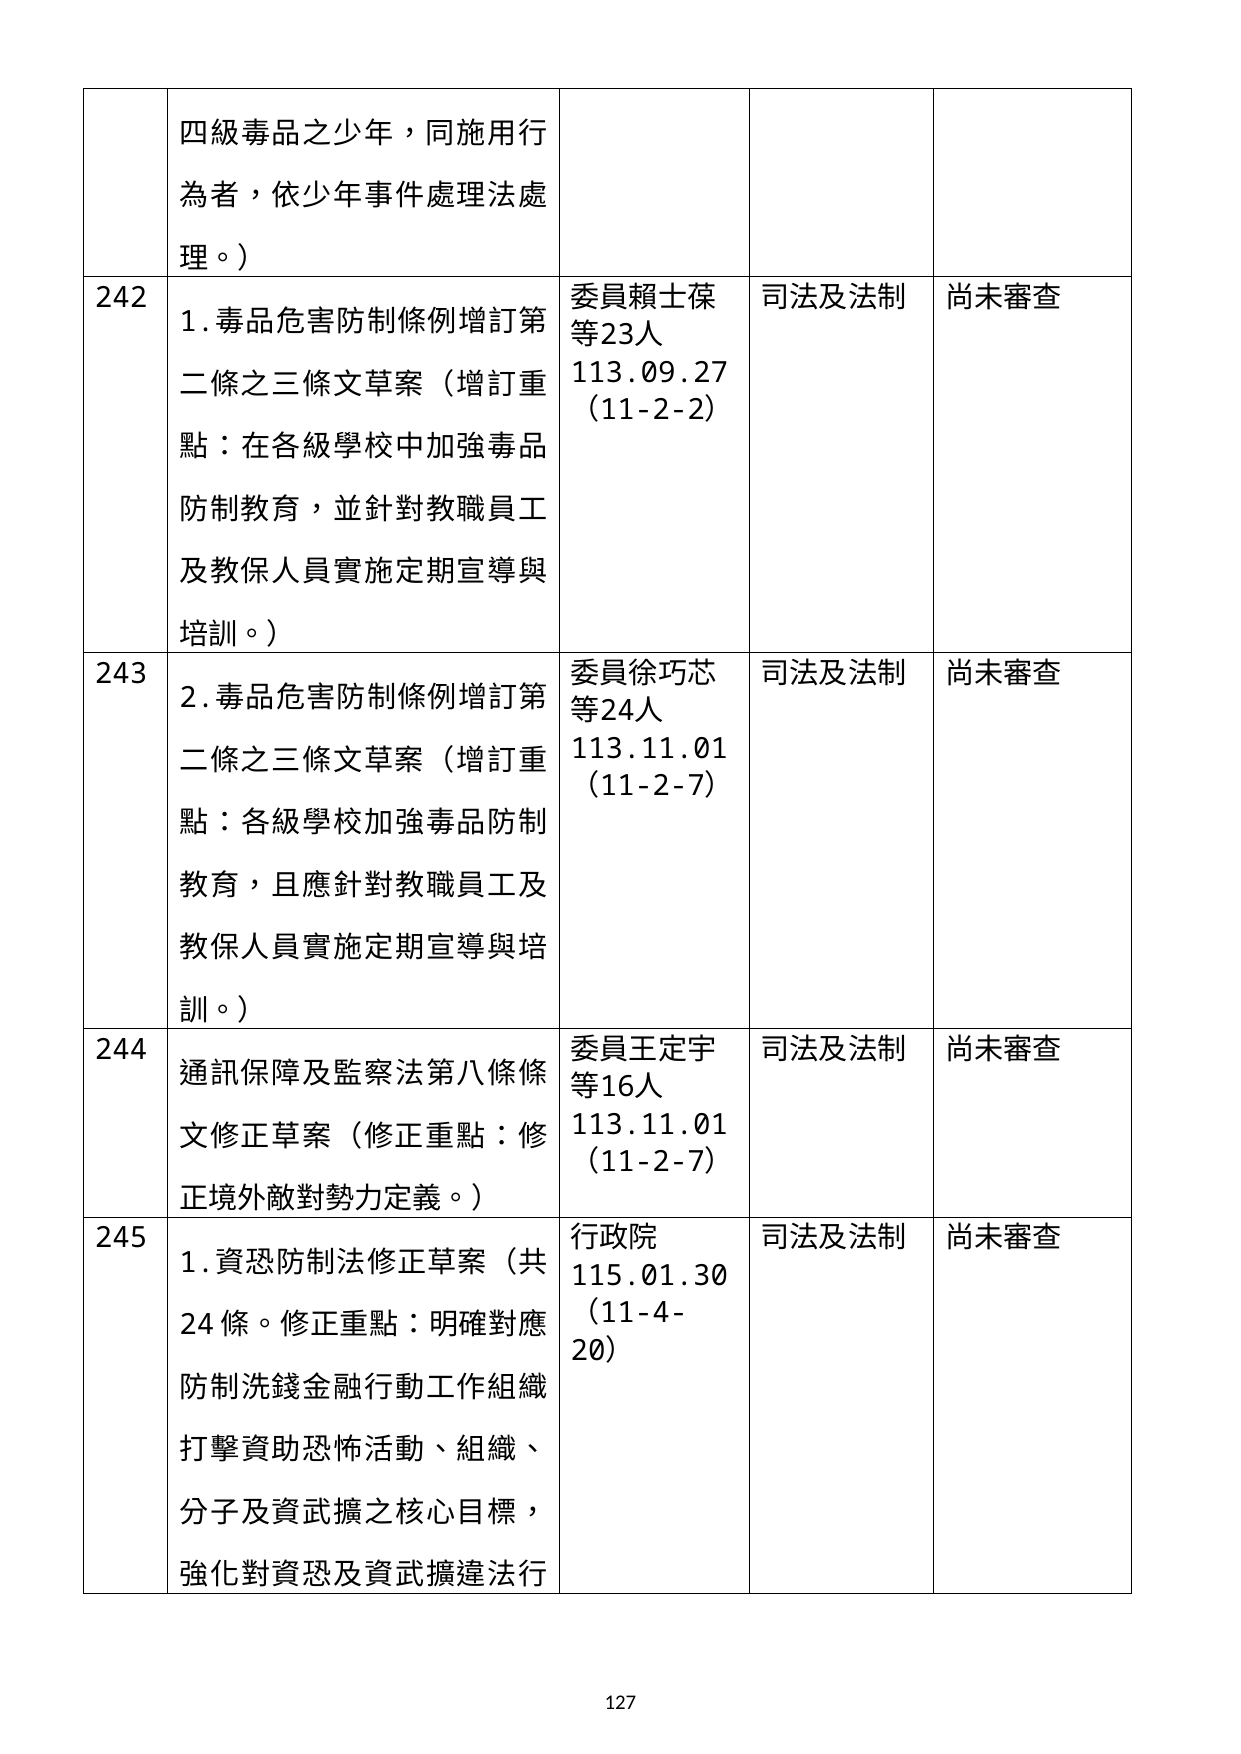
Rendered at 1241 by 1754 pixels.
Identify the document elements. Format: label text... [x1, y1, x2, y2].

table_cell 尚未審查 [934, 1029, 1131, 1217]
table_cell 委員賴士葆 等23人 113.09.27 （11-2-2） [560, 277, 749, 652]
table_cell 1.資恐防制法修正草案（共24條。修正重點：明確對應防制洗錢金融行動工作組織打擊資助恐怖活動、組織、分子及資武擴之核心目標，強化對資恐及資武擴違法行 [168, 1218, 559, 1593]
table_cell [934, 89, 1131, 276]
table_cell 通訊保障及監察法第八條條文修正草案（修正重點：修正境外敵對勢力定義。） [168, 1029, 559, 1217]
table_cell [84, 89, 167, 276]
table_cell 245 [84, 1218, 167, 1593]
table_cell 司法及法制 [750, 277, 933, 652]
table_cell 四級毒品之少年，同施用行為者，依少年事件處理法處理。） [168, 89, 559, 276]
table_cell 244 [84, 1029, 167, 1217]
table_cell 委員徐巧芯 等24人 113.11.01 （11-2-7） [560, 653, 749, 1028]
table_cell 尚未審查 [934, 1218, 1131, 1593]
table_cell 司法及法制 [750, 653, 933, 1028]
table_cell 尚未審查 [934, 653, 1131, 1028]
table_cell [750, 89, 933, 276]
table_cell 委員王定宇 等16人 113.11.01 （11-2-7） [560, 1029, 749, 1217]
table_cell 1.毒品危害防制條例增訂第二條之三條文草案（增訂重點：在各級學校中加強毒品防制教育，並針對教職員工及教保人員實施定期宣導與培訓。） [168, 277, 559, 652]
table_cell 242 [84, 277, 167, 652]
table_cell 尚未審查 [934, 277, 1131, 652]
table_cell 司法及法制 [750, 1218, 933, 1593]
table_cell 行政院 115.01.30 （11-4-20） [560, 1218, 749, 1593]
table_cell 2.毒品危害防制條例增訂第二條之三條文草案（增訂重點：各級學校加強毒品防制教育，且應針對教職員工及教保人員實施定期宣導與培訓。） [168, 653, 559, 1028]
table_cell 243 [84, 653, 167, 1028]
table_cell [560, 89, 749, 276]
table_cell 司法及法制 [750, 1029, 933, 1217]
